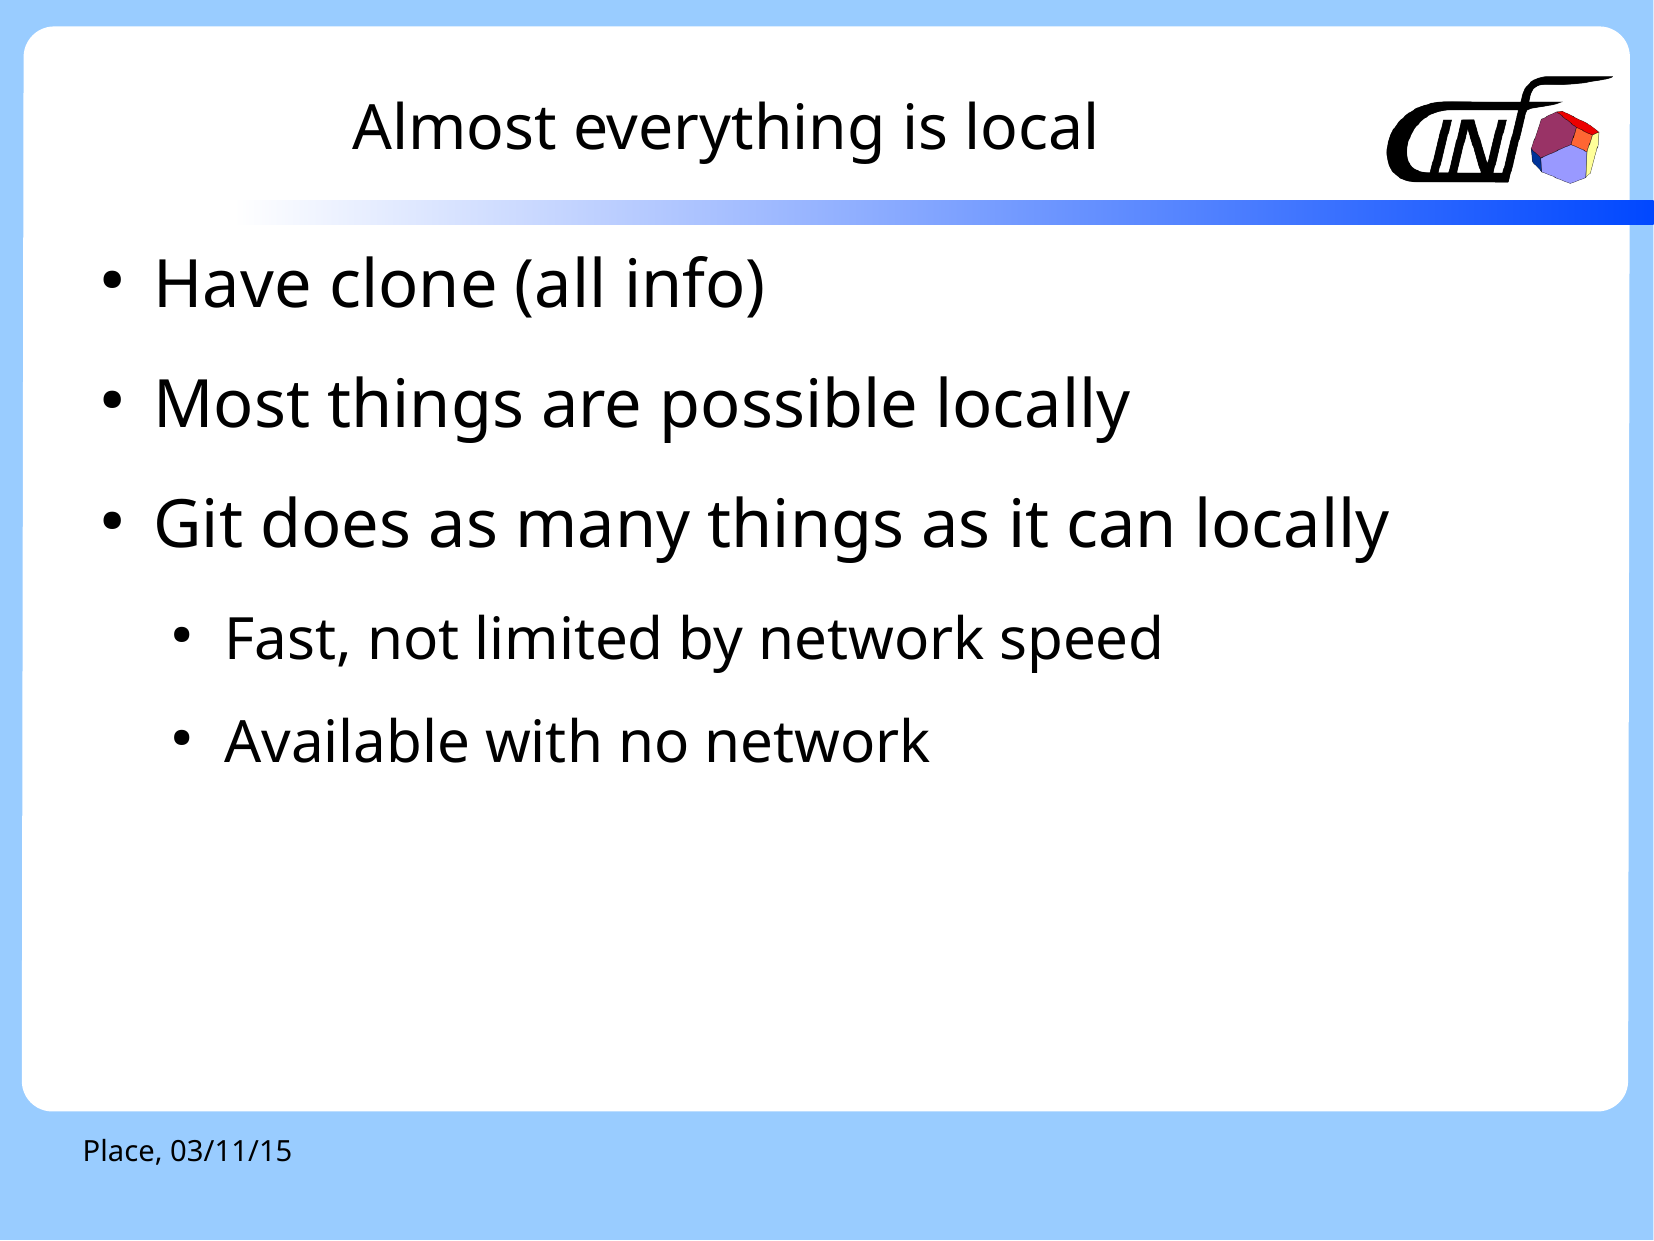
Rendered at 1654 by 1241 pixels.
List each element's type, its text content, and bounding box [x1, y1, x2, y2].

list Have clone (all info) Most things are possible locally Git does as many things as it can locally Fast, not limited by network speed Available with no network [82, 236, 1560, 1055]
title Almost everything is local [82, 49, 1371, 201]
picture [1386, 76, 1613, 184]
